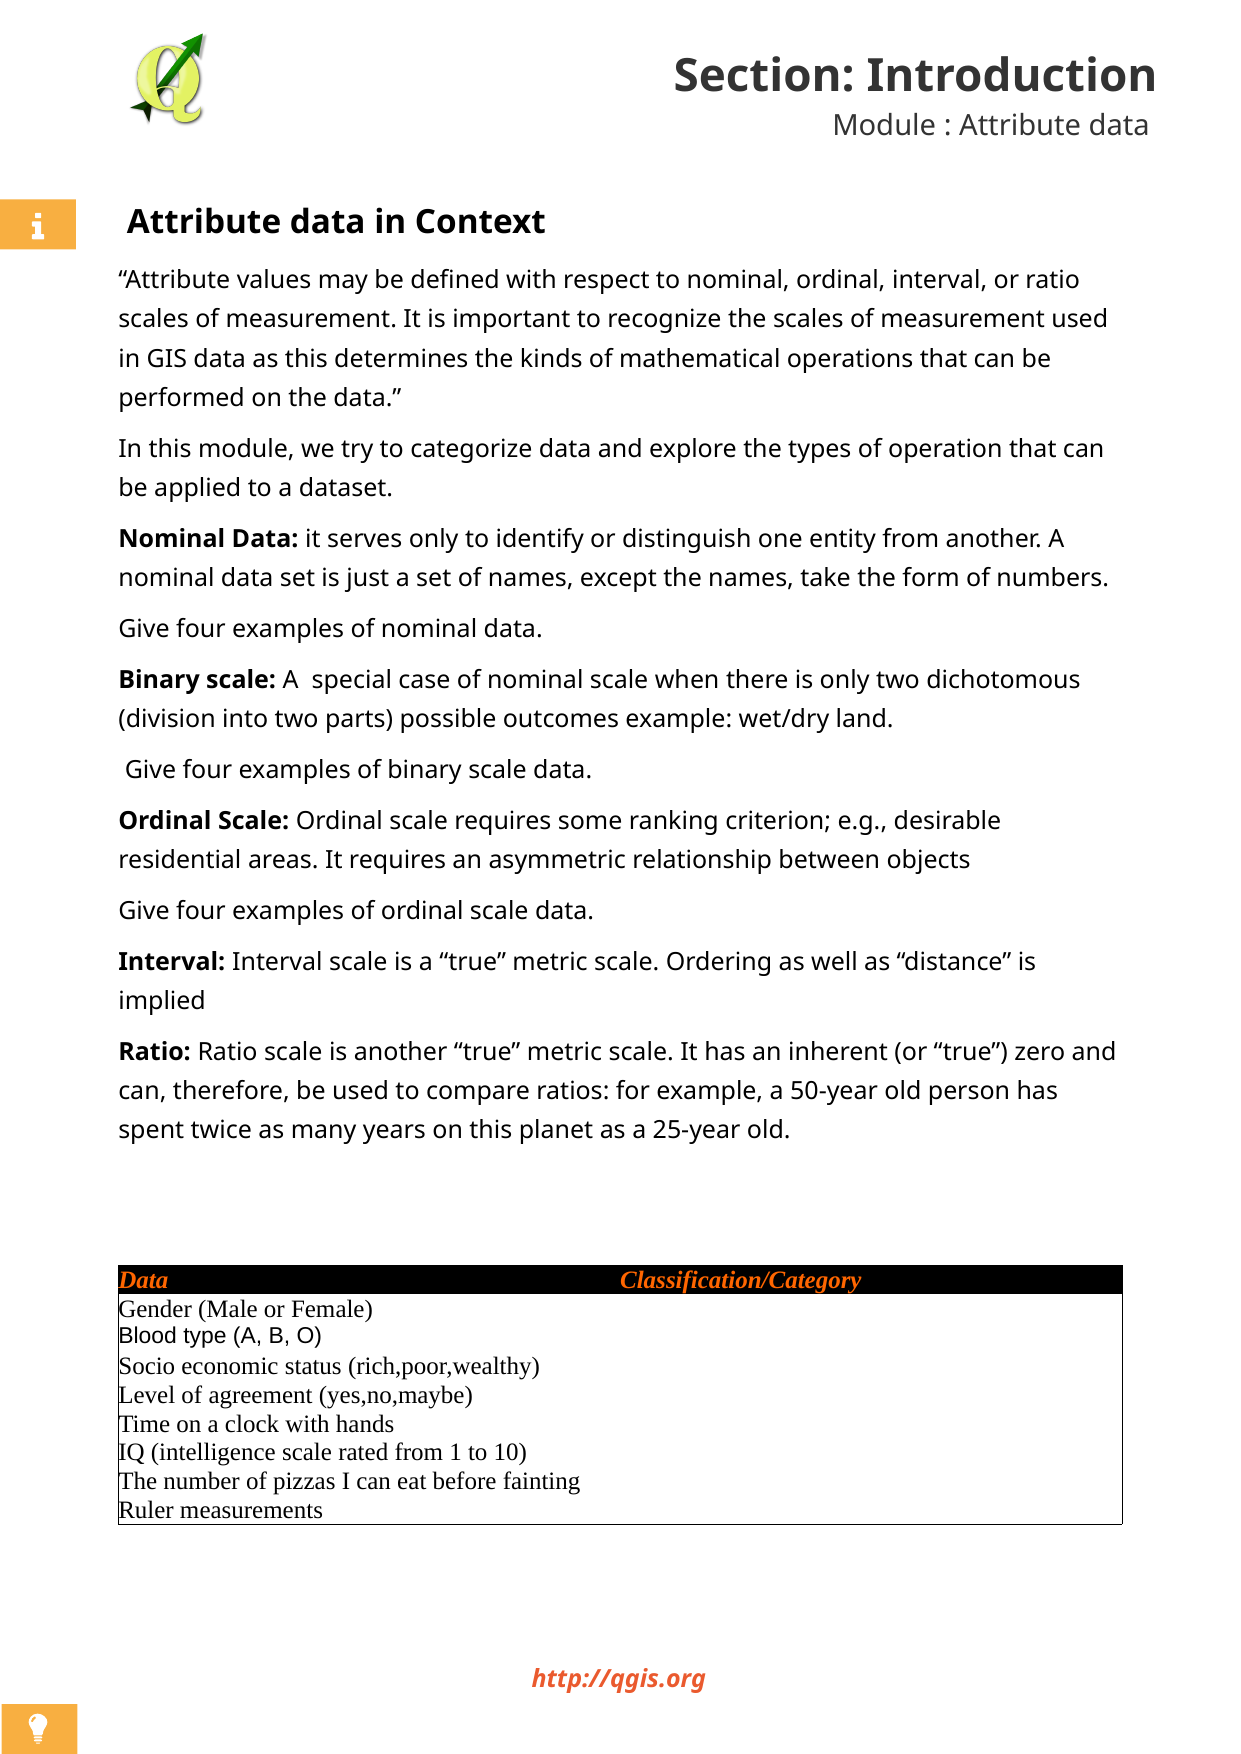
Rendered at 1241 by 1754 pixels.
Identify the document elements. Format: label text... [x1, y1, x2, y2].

table_cell Level of agreement (yes,no,maybe) [119, 1380, 620, 1409]
table_cell Time on a clock with hands [119, 1409, 620, 1437]
table_cell [620, 1466, 1122, 1495]
table_cell [620, 1294, 1122, 1322]
text Interval: Interval scale is a “true” metric scale. Ordering as well as “distance” is implied [118, 944, 1122, 1017]
table_cell [620, 1380, 1122, 1409]
table_cell Socio economic status (rich,poor,wealthy) [119, 1351, 620, 1380]
text Nominal Data: it serves only to identify or distinguish one entity from another. A nominal data set is just a set of names, except the names, take the form of numbers. [118, 521, 1122, 594]
table_cell [620, 1495, 1122, 1524]
table_cell IQ (intelligence scale rated from 1 to 10) [119, 1438, 620, 1466]
text Ratio: Ratio scale is another “true” metric scale. It has an inherent (or “true”) zero and can, therefore, be used to compare ratios: for example, a 50-year old person has spent twice as many years on this planet as a 25-year old. [118, 1034, 1122, 1146]
text Give four examples of nominal data. [118, 611, 1122, 645]
table_header Classification/Category [620, 1266, 1122, 1294]
table_cell Ruler measurements [119, 1495, 620, 1524]
table_cell Gender (Male or Female) [119, 1294, 620, 1322]
table_cell The number of pizzas I can eat before fainting [119, 1466, 620, 1495]
subtitle Attribute data in Context [118, 198, 1122, 243]
picture [122, 31, 218, 127]
table_cell [620, 1351, 1122, 1380]
table_cell [620, 1438, 1122, 1466]
table_cell Blood type (A, B, O) [119, 1323, 620, 1351]
text “Attribute values may be defined with respect to nominal, ordinal, interval, or ratio scales of measurement. It is important to recognize the scales of measurement used in GIS data as this determines the kinds of mathematical operations that can be performed on the data.” [118, 262, 1122, 413]
text Binary scale: A special case of nominal scale when there is only two dichotomous (division into two parts) possible outcomes example: wet/dry land. [118, 662, 1122, 735]
table_cell [620, 1409, 1122, 1437]
text Ordinal Scale: Ordinal scale requires some ranking criterion; e.g., desirable residential areas. It requires an asymmetric relationship between objects [118, 803, 1122, 876]
text Give four examples of binary scale data. [118, 752, 1122, 786]
text Give four examples of ordinal scale data. [118, 893, 1122, 927]
table_header Data [119, 1266, 620, 1294]
table_cell [620, 1323, 1122, 1351]
text In this module, we try to categorize data and explore the types of operation that can be applied to a dataset. [118, 430, 1122, 504]
